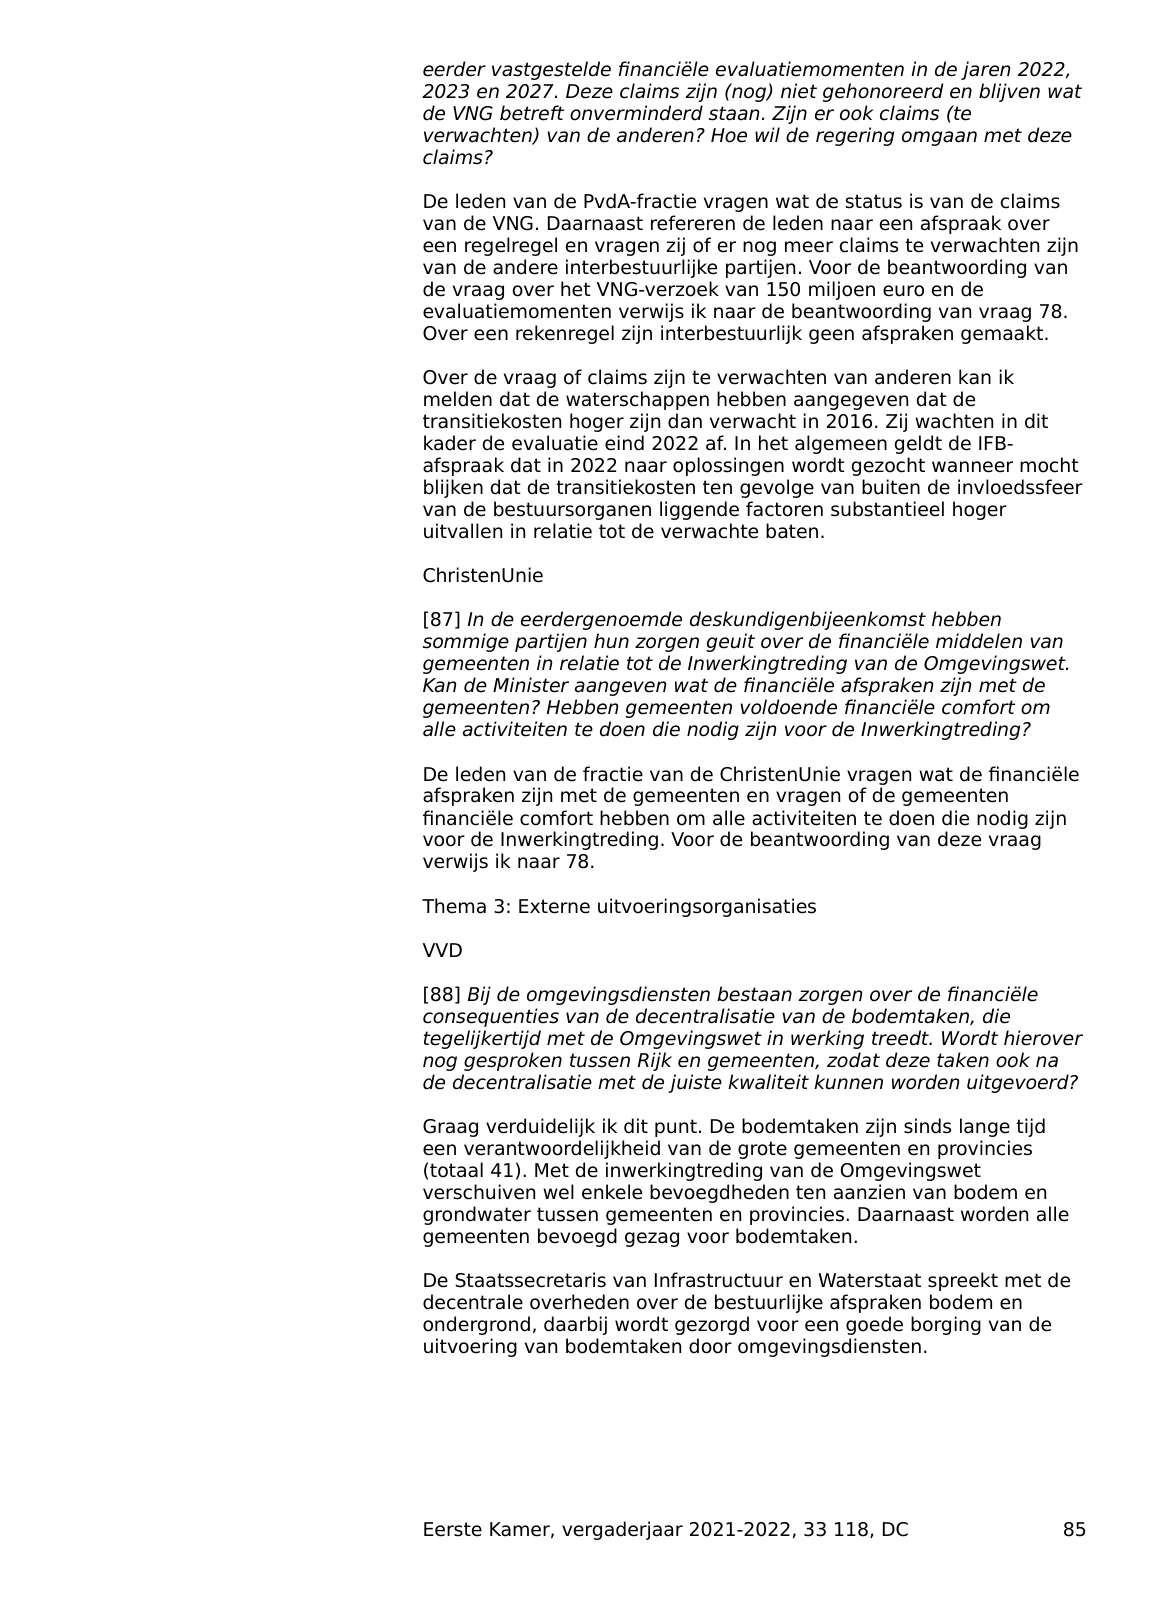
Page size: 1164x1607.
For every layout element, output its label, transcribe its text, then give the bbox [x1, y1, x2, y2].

subtitle ChristenUnie [422, 565, 1087, 587]
text Over de vraag of claims zijn te verwachten van anderen kan ik melden dat de waterschappen hebben aangegeven dat de transitiekosten hoger zijn dan verwacht in 2016. Zij wachten in dit kader de evaluatie eind 2022 af. In het algemeen geldt de IFB-afspraak dat in 2022 naar oplossingen wordt gezocht wanneer mocht blijken dat de transitiekosten ten gevolge van buiten de invloedssfeer van de bestuursorganen liggende factoren substantieel hoger uitvallen in relatie tot de verwachte baten. [422, 367, 1087, 543]
text [88] Bij de omgevingsdiensten bestaan zorgen over de financiële consequenties van de decentralisatie van de bodemtaken, die tegelijkertijd met de Omgevingswet in werking treedt. Wordt hierover nog gesproken tussen Rijk en gemeenten, zodat deze taken ook na de decentralisatie met de juiste kwaliteit kunnen worden uitgevoerd? [422, 984, 1087, 1094]
text [87] In de eerdergenoemde deskundigenbijeenkomst hebben sommige partijen hun zorgen geuit over de financiële middelen van gemeenten in relatie tot de Inwerkingtreding van de Omgevingswet. Kan de Minister aangeven wat de financiële afspraken zijn met de gemeenten? Hebben gemeenten voldoende financiële comfort om alle activiteiten te doen die nodig zijn voor de Inwerkingtreding? [422, 609, 1087, 741]
subtitle Thema 3: Externe uitvoeringsorganisaties [422, 896, 1087, 917]
text eerder vastgestelde financiële evaluatiemomenten in de jaren 2022, 2023 en 2027. Deze claims zijn (nog) niet gehonoreerd en blijven wat de VNG betreft onverminderd staan. Zijn er ook claims (te verwachten) van de anderen? Hoe wil de regering omgaan met deze claims? [422, 59, 1087, 169]
text De leden van de PvdA-fractie vragen wat de status is van de claims van de VNG. Daarnaast refereren de leden naar een afspraak over een regelregel en vragen zij of er nog meer claims te verwachten zijn van de andere interbestuurlijke partijen. Voor de beantwoording van de vraag over het VNG-verzoek van 150 miljoen euro en de evaluatiemomenten verwijs ik naar de beantwoording van vraag 78. Over een rekenregel zijn interbestuurlijk geen afspraken gemaakt. [422, 191, 1087, 345]
text De Staatssecretaris van Infrastructuur en Waterstaat spreekt met de decentrale overheden over de bestuurlijke afspraken bodem en ondergrond, daarbij wordt gezorgd voor een goede borging van de uitvoering van bodemtaken door omgevingsdiensten. [422, 1270, 1087, 1358]
text Graag verduidelijk ik dit punt. De bodemtaken zijn sinds lange tijd een verantwoordelijkheid van de grote gemeenten en provincies (totaal 41). Met de inwerkingtreding van de Omgevingswet verschuiven wel enkele bevoegdheden ten aanzien van bodem en grondwater tussen gemeenten en provincies. Daarnaast worden alle gemeenten bevoegd gezag voor bodemtaken. [422, 1116, 1087, 1248]
subtitle VVD [422, 940, 1087, 962]
text De leden van de fractie van de ChristenUnie vragen wat de financiële afspraken zijn met de gemeenten en vragen of de gemeenten financiële comfort hebben om alle activiteiten te doen die nodig zijn voor de Inwerkingtreding. Voor de beantwoording van deze vraag verwijs ik naar 78. [422, 763, 1087, 873]
